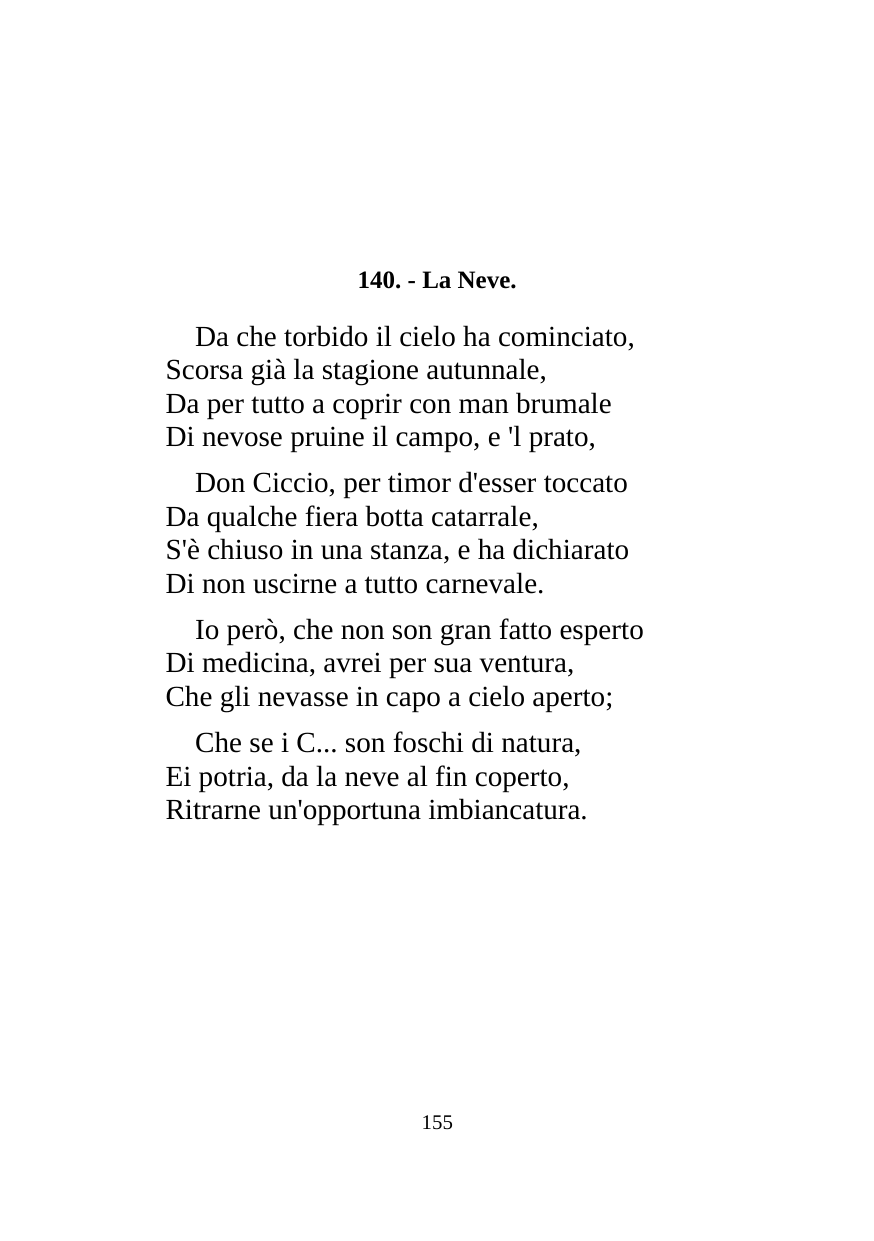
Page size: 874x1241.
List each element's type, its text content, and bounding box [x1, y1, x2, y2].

text 140. - La Neve. [106, 265, 768, 294]
text Che se i C... son foschi di natura, Ei potria, da la neve al fin coperto, Ritrarne un'opportuna imbiancatura. [165, 725, 768, 826]
text Io però, che non son gran fatto esperto Di medicina, avrei per sua ventura, Che gli nevasse in capo a cielo aperto; [165, 612, 768, 713]
text Don Ciccio, per timor d'esser toccato Da qualche fiera botta catarrale, S'è chiuso in una stanza, e ha dichiarato Di non uscirne a tutto carnevale. [165, 465, 768, 599]
text Da che torbido il cielo ha cominciato, Scorsa già la stagione autunnale, Da per tutto a coprir con man brumale Di nevose pruine il campo, e 'l prato, [165, 319, 768, 453]
